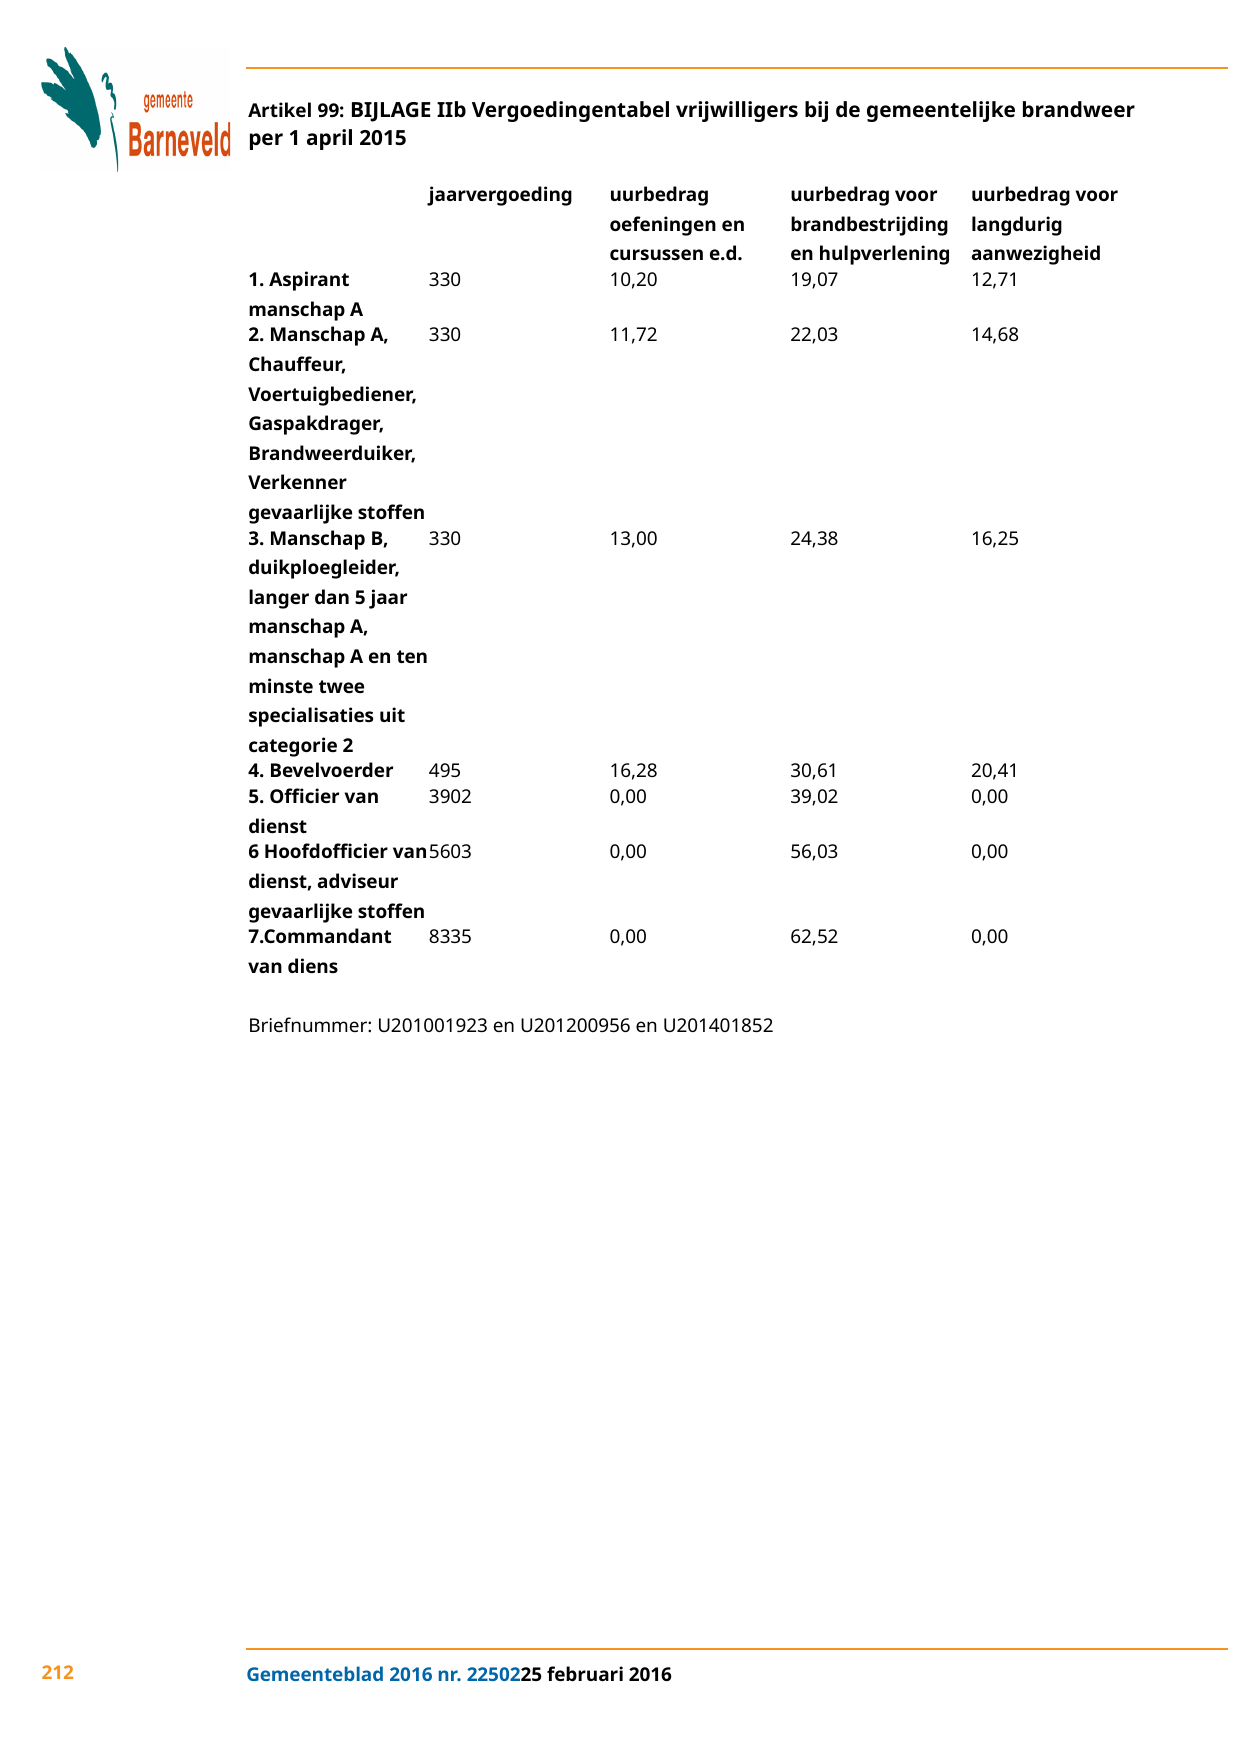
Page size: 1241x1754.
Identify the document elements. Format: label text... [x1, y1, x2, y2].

table_cell 330 [429, 525, 609, 758]
table_cell 0,00 [971, 924, 1152, 979]
table_cell 5. Officier van dienst [248, 784, 429, 839]
table_cell 330 [429, 266, 609, 322]
table_cell 30,61 [790, 758, 971, 783]
table_cell 7.Commandant van diens [248, 924, 429, 979]
table_cell 5603 [429, 839, 609, 924]
table_cell 10,20 [609, 266, 790, 322]
table_cell 16,25 [971, 525, 1152, 758]
table_cell 3902 [429, 784, 609, 839]
text Artikel 99: BIJLAGE IIb Vergoedingentabel vrijwilligers bij de gemeentelijke brandweer per 1 april 2015 [248, 95, 1152, 152]
text Briefnummer: U201001923 en U201200956 en U201401852 [248, 1012, 1152, 1037]
table_cell 330 [429, 322, 609, 525]
picture [41, 47, 231, 172]
table_cell 62,52 [790, 924, 971, 979]
table_cell 24,38 [790, 525, 971, 758]
table_cell 6 Hoofdofficier van dienst, adviseur gevaarlijke stoffen [248, 839, 429, 924]
table_cell 22,03 [790, 322, 971, 525]
table_cell 20,41 [971, 758, 1152, 783]
table_header uurbedrag voor langdurig aanwezigheid [971, 181, 1152, 266]
table_cell 12,71 [971, 266, 1152, 322]
table_cell 16,28 [609, 758, 790, 783]
table_cell 3. Manschap B, duikploegleider, langer dan 5 jaar manschap A, manschap A en ten minste twee specialisaties uit categorie 2 [248, 525, 429, 758]
table_cell 495 [429, 758, 609, 783]
table_cell 0,00 [609, 784, 790, 839]
table_cell 8335 [429, 924, 609, 979]
table_cell 19,07 [790, 266, 971, 322]
table_cell 0,00 [609, 924, 790, 979]
table_cell 14,68 [971, 322, 1152, 525]
table_cell 0,00 [971, 839, 1152, 924]
table_cell 1. Aspirant manschap A [248, 266, 429, 322]
table_cell 11,72 [609, 322, 790, 525]
table_header uurbedrag oefeningen en cursussen e.d. [609, 181, 790, 266]
table_header [248, 181, 429, 266]
table_cell 2. Manschap A, Chauffeur, Voertuigbediener, Gaspakdrager, Brandweerduiker, Verkenner gevaarlijke stoffen [248, 322, 429, 525]
table_cell 0,00 [971, 784, 1152, 839]
table_cell 56,03 [790, 839, 971, 924]
table_header jaarvergoeding [429, 181, 609, 266]
table_cell 39,02 [790, 784, 971, 839]
table_cell 0,00 [609, 839, 790, 924]
table_cell 4. Bevelvoerder [248, 758, 429, 783]
table_header uurbedrag voor brandbestrijding en hulpverlening [790, 181, 971, 266]
table_cell 13,00 [609, 525, 790, 758]
